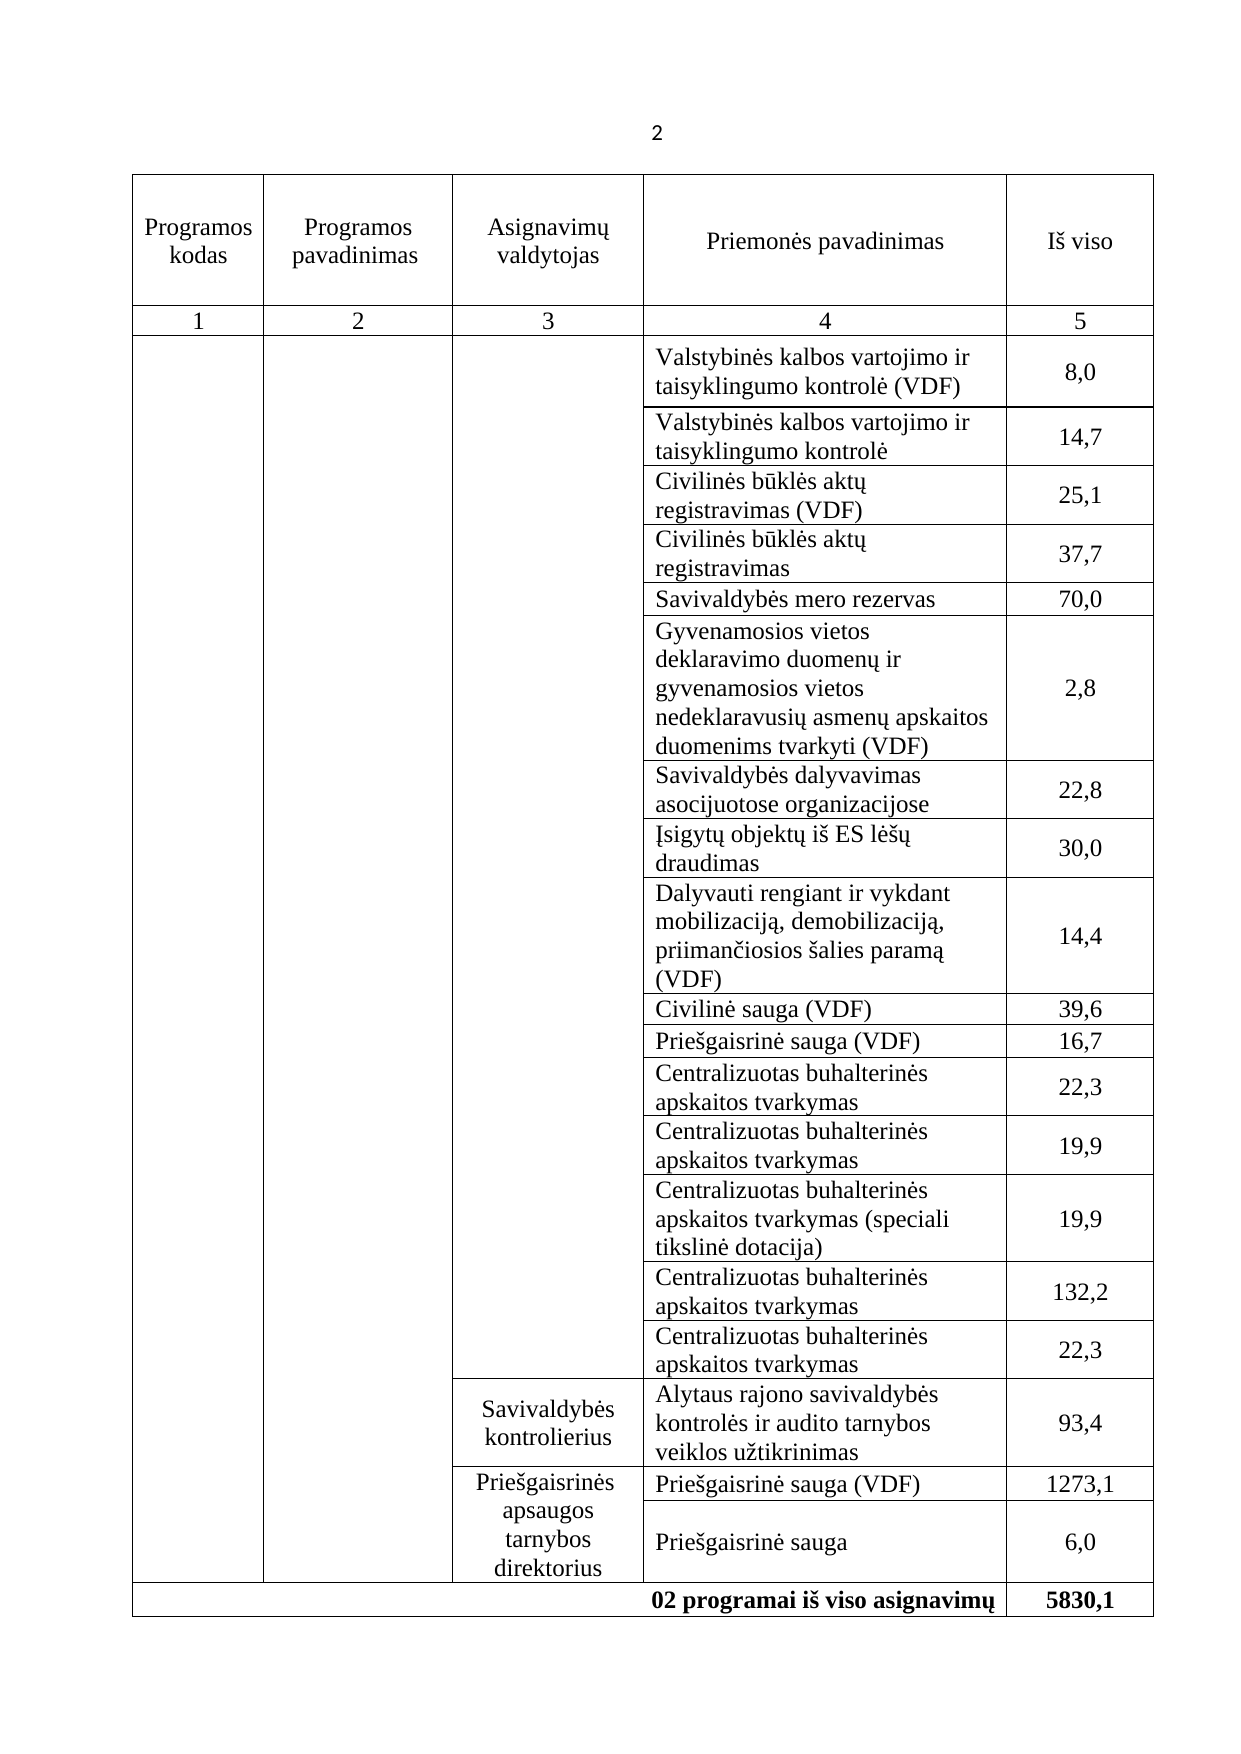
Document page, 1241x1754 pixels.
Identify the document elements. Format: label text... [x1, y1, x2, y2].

table_header Programos pavadinimas [264, 175, 452, 305]
table_cell Įsigytų objektų iš ES lėšų draudimas [644, 819, 1006, 877]
table_cell Valstybinės kalbos vartojimo ir taisyklingumo kontrolė (VDF) [644, 336, 1006, 406]
table_cell Priešgaisrinė sauga [644, 1501, 1006, 1582]
table_cell 5 [1007, 306, 1153, 335]
table_cell Alytaus rajono savivaldybės kontrolės ir audito tarnybos veiklos užtikrinimas [644, 1379, 1006, 1466]
table_cell Centralizuotas buhalterinės apskaitos tvarkymas [644, 1058, 1006, 1115]
table_cell 39,6 [1007, 994, 1153, 1024]
table_cell 3 [453, 306, 643, 335]
table_cell 02 programai iš viso asignavimų [133, 1583, 1006, 1616]
table_cell Civilinės būklės aktų registravimas (VDF) [644, 466, 1006, 523]
table_cell 22,3 [1007, 1058, 1153, 1115]
table_cell 93,4 [1007, 1379, 1153, 1466]
table_cell Centralizuotas buhalterinės apskaitos tvarkymas (speciali tikslinė dotacija) [644, 1175, 1006, 1261]
table_cell 14,7 [1007, 408, 1153, 465]
table_cell 22,3 [1007, 1321, 1153, 1378]
table_cell 8,0 [1007, 336, 1153, 406]
table_cell Priešgaisrinė sauga (VDF) [644, 1025, 1006, 1057]
table_cell Civilinės būklės aktų registravimas [644, 525, 1006, 582]
table_cell Savivaldybės kontrolierius [453, 1379, 643, 1466]
table_header Programos kodas [133, 175, 263, 305]
table_cell [264, 336, 452, 1582]
table_cell 22,8 [1007, 761, 1153, 818]
table_cell 4 [644, 306, 1006, 335]
table_cell Gyvenamosios vietos deklaravimo duomenų ir gyvenamosios vietos nedeklaravusių asmenų apskaitos duomenims tvarkyti (VDF) [644, 616, 1006, 759]
table_cell [453, 336, 643, 1378]
table_cell 70,0 [1007, 583, 1153, 615]
table_cell Centralizuotas buhalterinės apskaitos tvarkymas [644, 1116, 1006, 1174]
table_cell 16,7 [1007, 1025, 1153, 1057]
table_cell 2,8 [1007, 616, 1153, 759]
table_cell Savivaldybės dalyvavimas asocijuotose organizacijose [644, 761, 1006, 818]
table_cell Priešgaisrinė sauga (VDF) [644, 1467, 1006, 1500]
table_cell 1273,1 [1007, 1467, 1153, 1500]
table_cell Valstybinės kalbos vartojimo ir taisyklingumo kontrolė [644, 408, 1006, 465]
table_cell [133, 336, 263, 1582]
table_cell Centralizuotas buhalterinės apskaitos tvarkymas [644, 1262, 1006, 1320]
table_cell 5830,1 [1007, 1583, 1153, 1616]
table_cell 6,0 [1007, 1501, 1153, 1582]
table_header Priemonės pavadinimas [644, 175, 1006, 305]
table_cell Priešgaisrinės apsaugos tarnybos direktorius [453, 1467, 643, 1582]
table_header Asignavimų valdytojas [453, 175, 643, 305]
table_cell 14,4 [1007, 878, 1153, 993]
table_cell 132,2 [1007, 1262, 1153, 1320]
table_header Iš viso [1007, 175, 1153, 305]
table_cell Dalyvauti rengiant ir vykdant mobilizaciją, demobilizaciją, priimančiosios šalies paramą (VDF) [644, 878, 1006, 993]
table_cell Civilinė sauga (VDF) [644, 994, 1006, 1024]
table_cell 25,1 [1007, 466, 1153, 523]
table_cell 19,9 [1007, 1116, 1153, 1174]
table_cell Centralizuotas buhalterinės apskaitos tvarkymas [644, 1321, 1006, 1378]
table_cell 37,7 [1007, 525, 1153, 582]
table_cell 30,0 [1007, 819, 1153, 877]
table_cell 2 [264, 306, 452, 335]
table_cell 1 [133, 306, 263, 335]
table_cell 19,9 [1007, 1175, 1153, 1261]
table_cell Savivaldybės mero rezervas [644, 583, 1006, 615]
